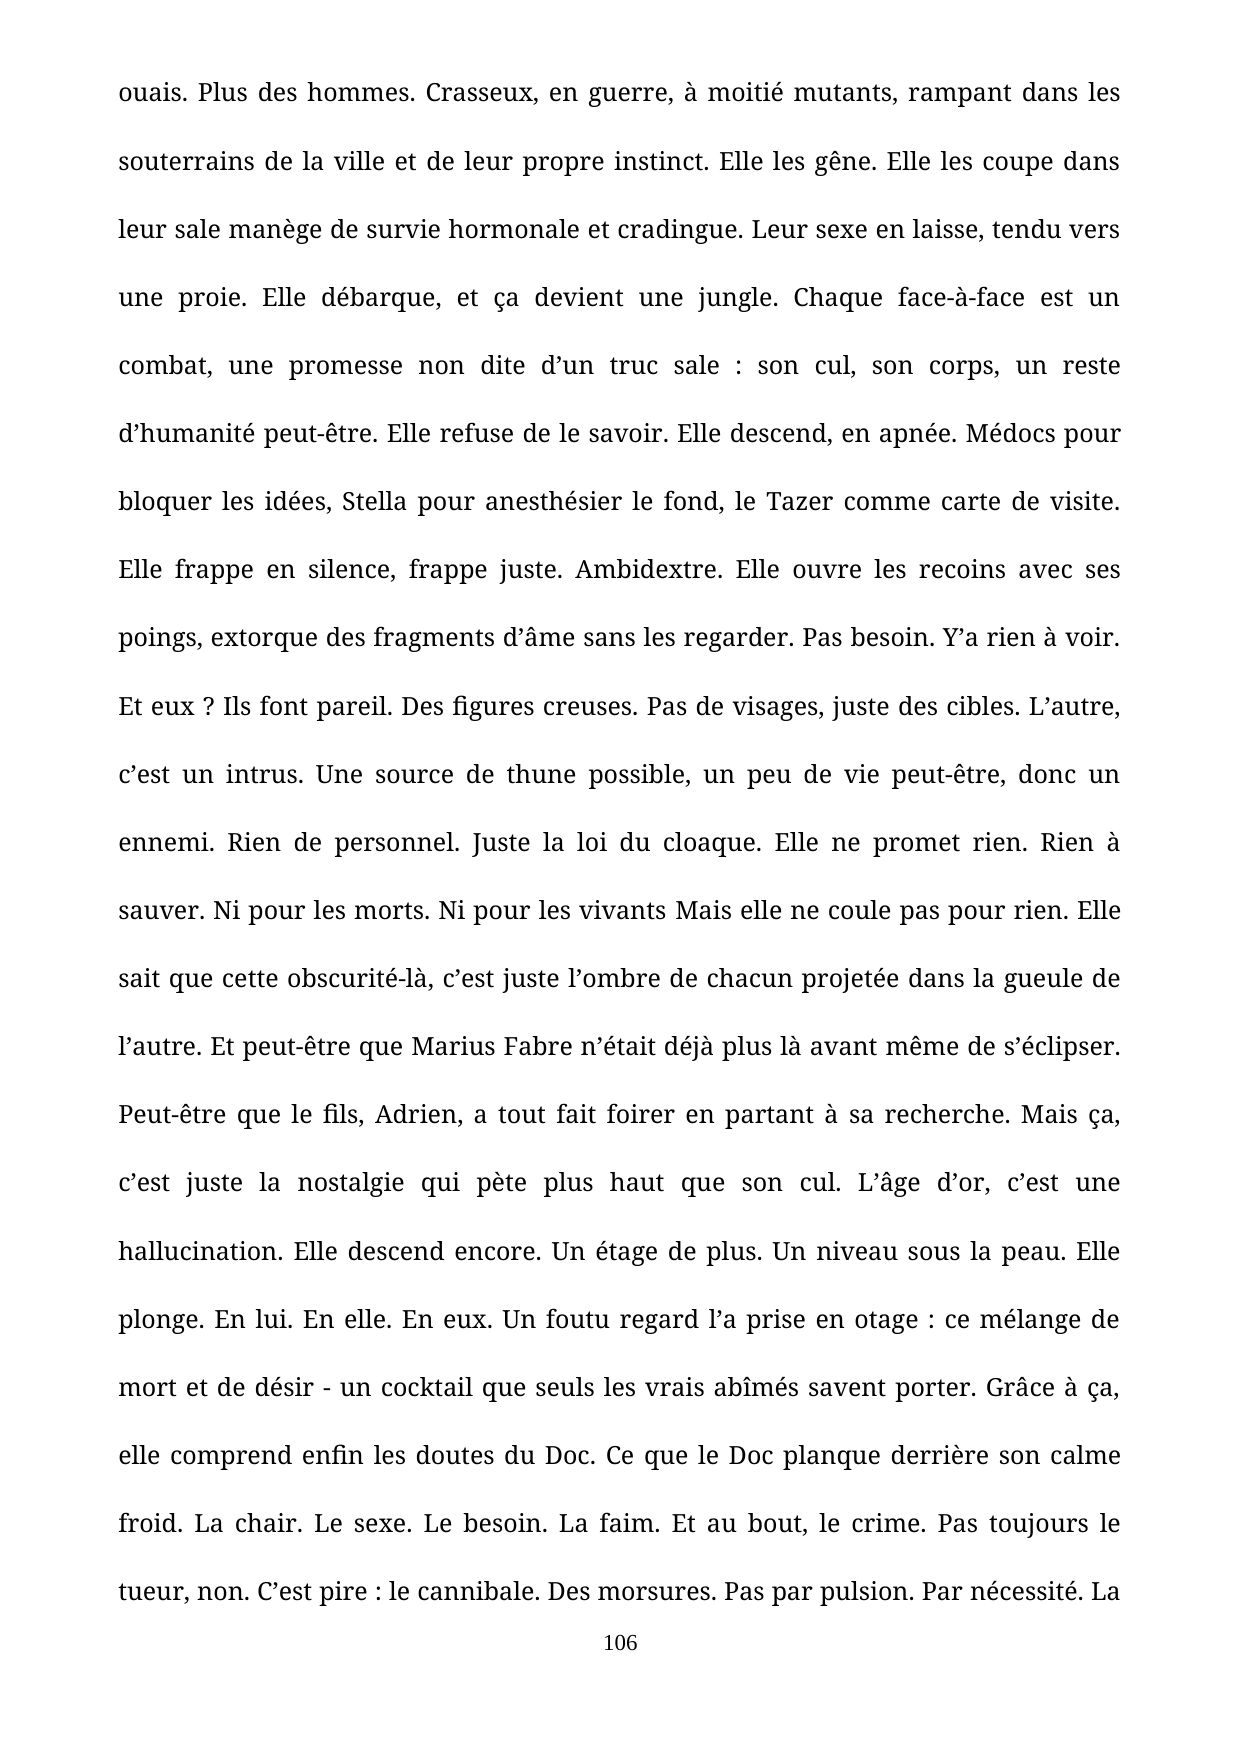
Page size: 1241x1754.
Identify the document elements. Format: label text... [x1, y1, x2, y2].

text ouais. Plus des hommes. Crasseux, en guerre, à moitié mutants, rampant dans les souterrains de la ville et de leur propre instinct. Elle les gêne. Elle les coupe dans leur sale manège de survie hormonale et cradingue. Leur sexe en laisse, tendu vers une proie. Elle débarque, et ça devient une jungle. Chaque face-à-face est un combat, une promesse non dite d’un truc sale : son cul, son corps, un reste d’humanité peut-être. Elle refuse de le savoir. Elle descend, en apnée. Médocs pour bloquer les idées, Stella pour anesthésier le fond, le Tazer comme carte de visite. Elle frappe en silence, frappe juste. Ambidextre. Elle ouvre les recoins avec ses poings, extorque des fragments d’âme sans les regarder. Pas besoin. Y’a rien à voir. Et eux ? Ils font pareil. Des figures creuses. Pas de visages, juste des cibles. L’autre, c’est un intrus. Une source de thune possible, un peu de vie peut-être, donc un ennemi. Rien de personnel. Juste la loi du cloaque. Elle ne promet rien. Rien à sauver. Ni pour les morts. Ni pour les vivants Mais elle ne coule pas pour rien. Elle sait que cette obscurité-là, c’est juste l’ombre de chacun projetée dans la gueule de l’autre. Et peut-être que Marius Fabre n’était déjà plus là avant même de s’éclipser. Peut-être que le fils, Adrien, a tout fait foirer en partant à sa recherche. Mais ça, c’est juste la nostalgie qui pète plus haut que son cul. L’âge d’or, c’est une hallucination. Elle descend encore. Un étage de plus. Un niveau sous la peau. Elle plonge. En lui. En elle. En eux. Un foutu regard l’a prise en otage : ce mélange de mort et de désir - un cocktail que seuls les vrais abîmés savent porter. Grâce à ça, elle comprend enfin les doutes du Doc. Ce que le Doc planque derrière son calme froid. La chair. Le sexe. Le besoin. La faim. Et au bout, le crime. Pas toujours le tueur, non. C’est pire : le cannibale. Des morsures. Pas par pulsion. Par nécessité. La [118, 75, 1122, 1608]
